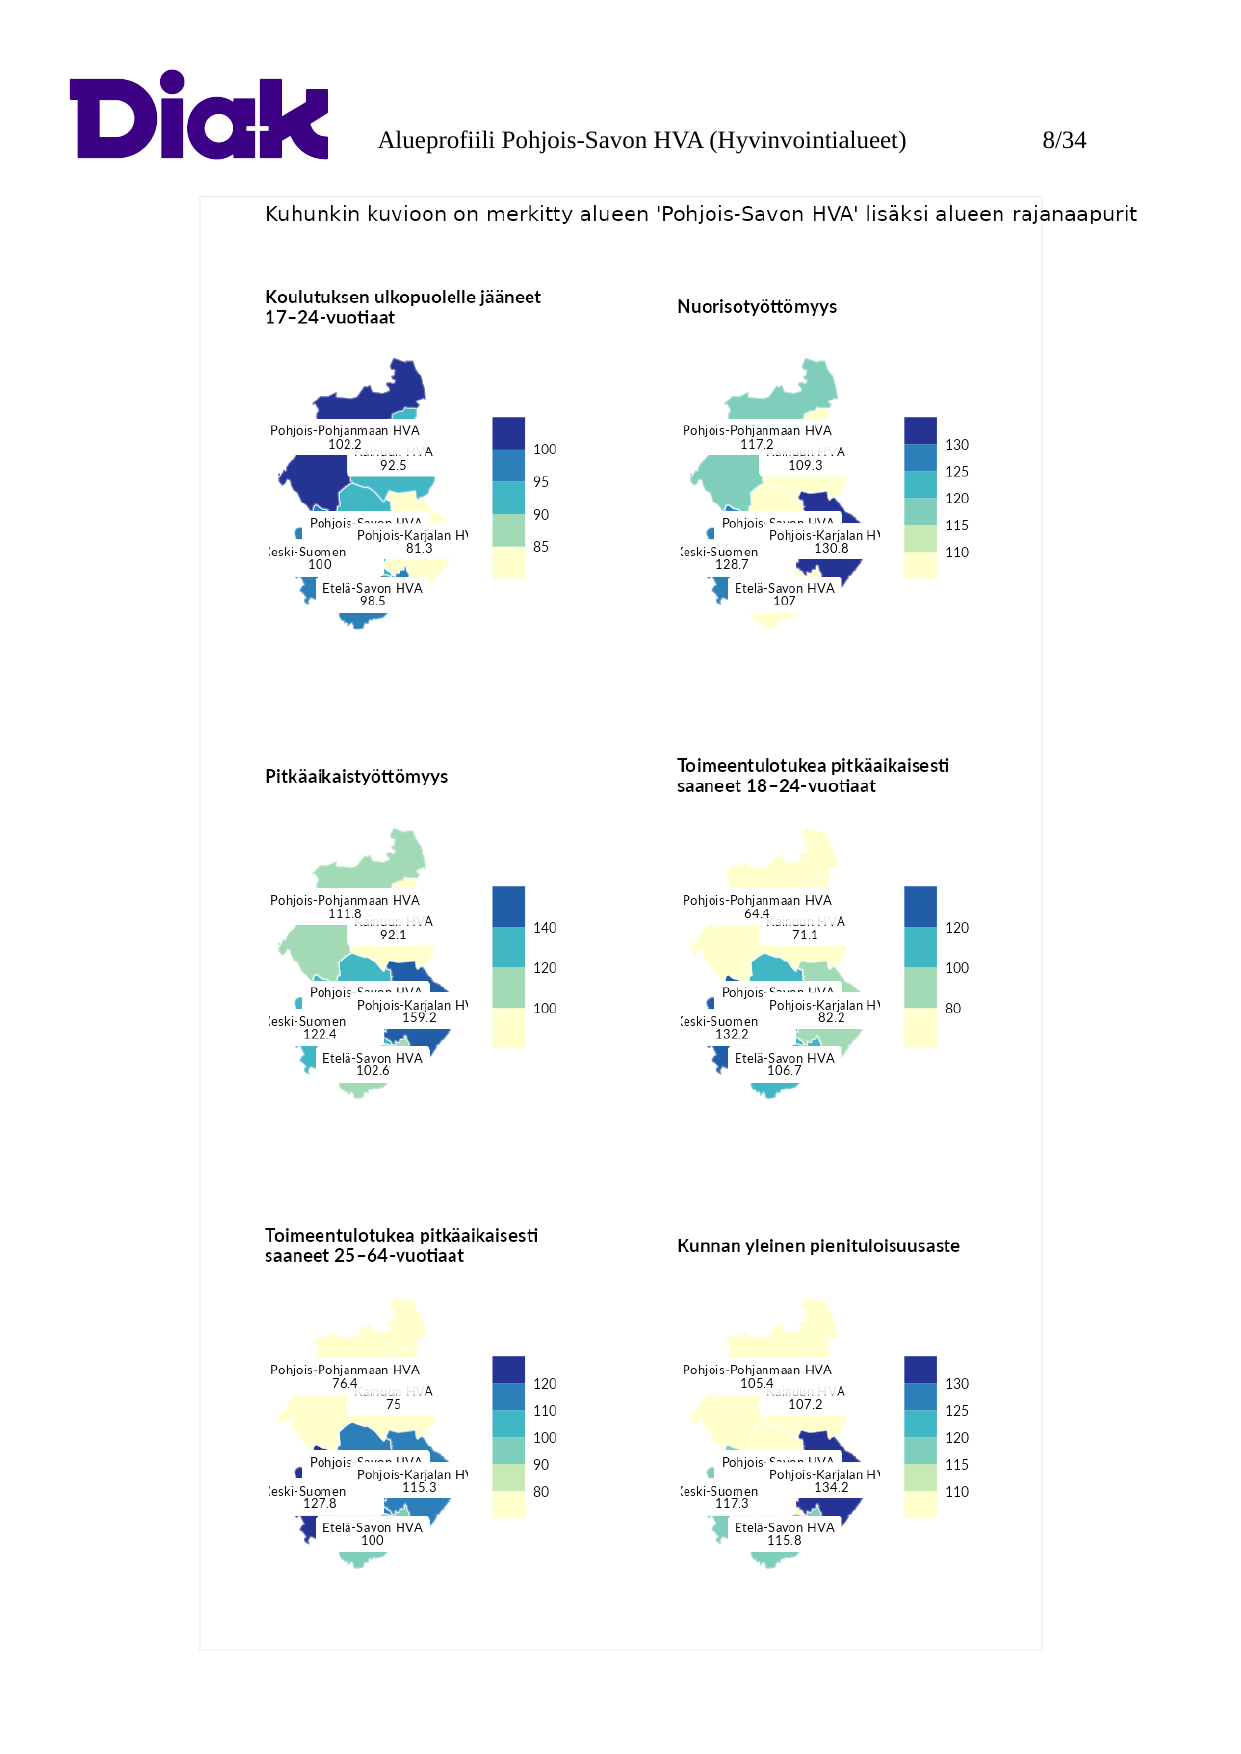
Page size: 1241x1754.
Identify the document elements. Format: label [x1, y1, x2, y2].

picture [61, 196, 1179, 1651]
